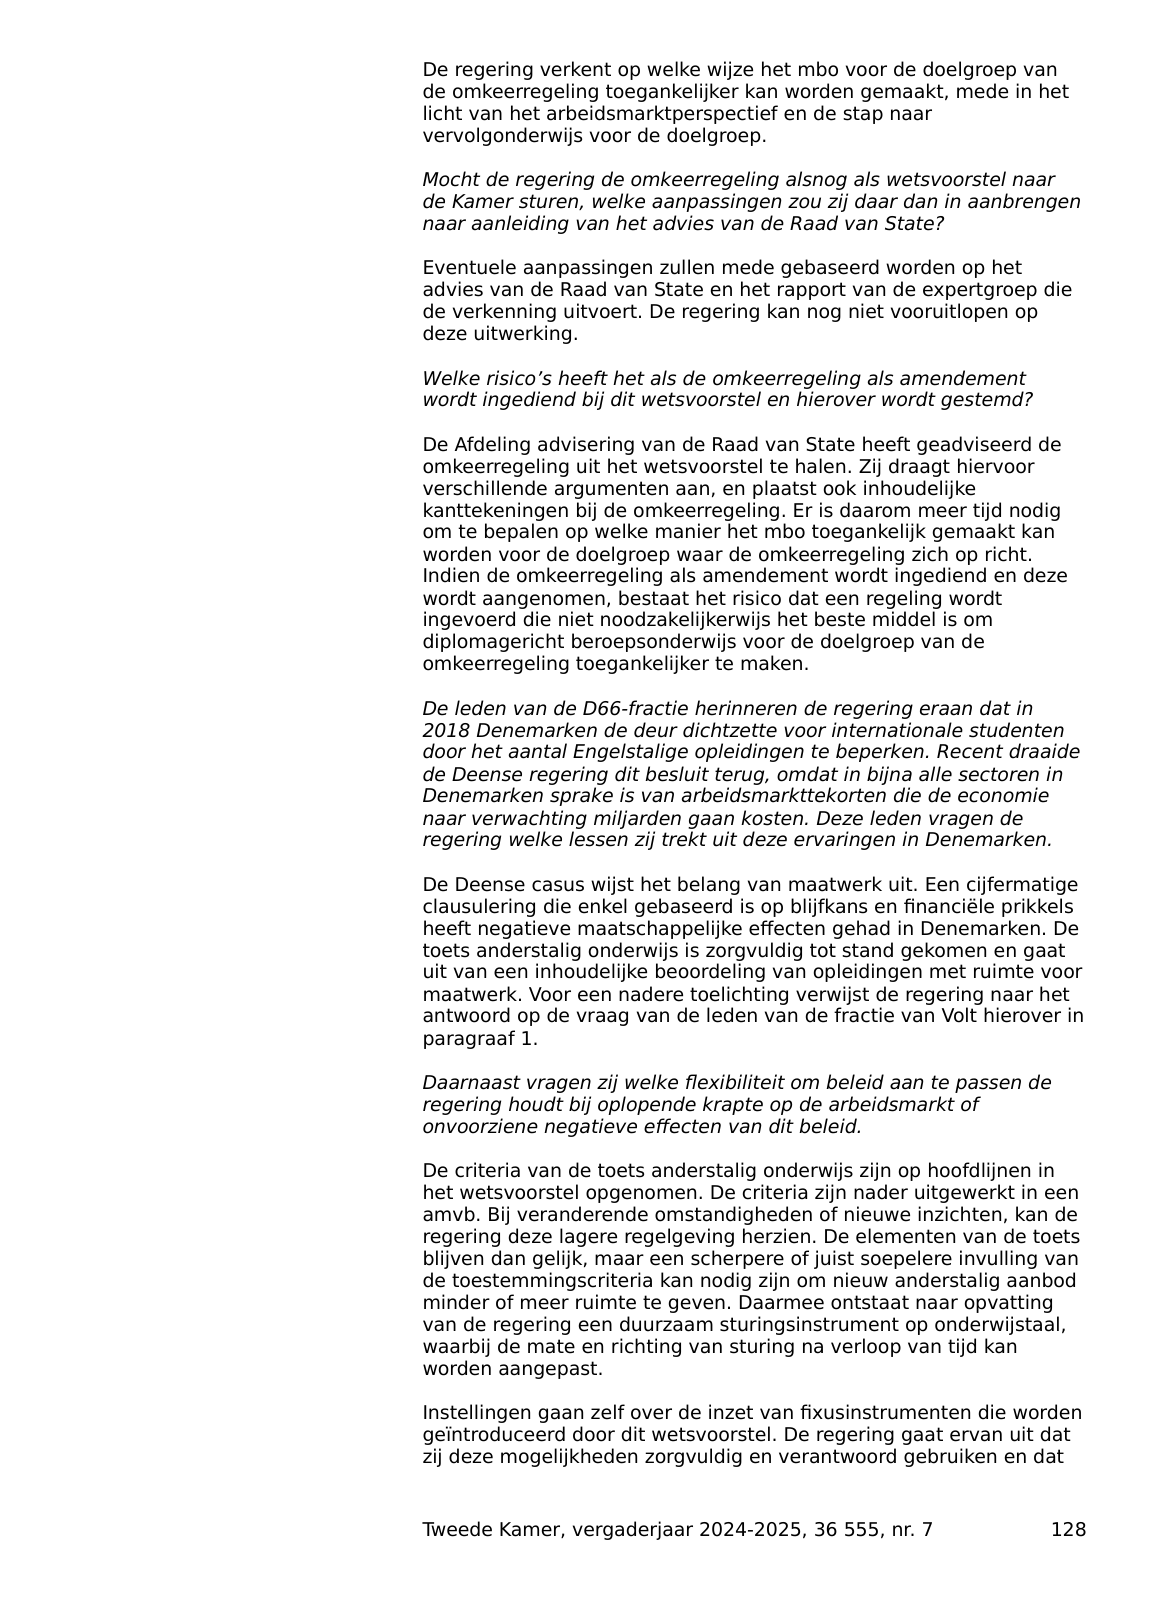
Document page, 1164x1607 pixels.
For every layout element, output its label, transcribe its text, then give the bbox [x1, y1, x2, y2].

text Daarnaast vragen zij welke flexibiliteit om beleid aan te passen de regering houdt bij oplopende krapte op de arbeidsmarkt of onvoorziene negatieve effecten van dit beleid. [422, 1072, 1087, 1137]
text Eventuele aanpassingen zullen mede gebaseerd worden op het advies van de Raad van State en het rapport van de expertgroep die de verkenning uitvoert. De regering kan nog niet vooruitlopen op deze uitwerking. [422, 257, 1087, 345]
text De Afdeling advisering van de Raad van State heeft geadviseerd de omkeerregeling uit het wetsvoorstel te halen. Zij draagt hiervoor verschillende argumenten aan, en plaatst ook inhoudelijke kanttekeningen bij de omkeerregeling. Er is daarom meer tijd nodig om te bepalen op welke manier het mbo toegankelijk gemaakt kan worden voor de doelgroep waar de omkeerregeling zich op richt. Indien de omkeerregeling als amendement wordt ingediend en deze wordt aangenomen, bestaat het risico dat een regeling wordt ingevoerd die niet noodzakelijkerwijs het beste middel is om diplomagericht beroepsonderwijs voor de doelgroep van de omkeerregeling toegankelijker te maken. [422, 433, 1087, 675]
text Welke risico’s heeft het als de omkeerregeling als amendement wordt ingediend bij dit wetsvoorstel en hierover wordt gestemd? [422, 367, 1087, 411]
text Mocht de regering de omkeerregeling alsnog als wetsvoorstel naar de Kamer sturen, welke aanpassingen zou zij daar dan in aanbrengen naar aanleiding van het advies van de Raad van State? [422, 169, 1087, 235]
text De leden van de D66-fractie herinneren de regering eraan dat in 2018 Denemarken de deur dichtzette voor internationale studenten door het aantal Engelstalige opleidingen te beperken. Recent draaide de Deense regering dit besluit terug, omdat in bijna alle sectoren in Denemarken sprake is van arbeidsmarkttekorten die de economie naar verwachting miljarden gaan kosten. Deze leden vragen de regering welke lessen zij trekt uit deze ervaringen in Denemarken. [422, 697, 1087, 851]
text De regering verkent op welke wijze het mbo voor de doelgroep van de omkeerregeling toegankelijker kan worden gemaakt, mede in het licht van het arbeidsmarktperspectief en de stap naar vervolgonderwijs voor de doelgroep. [422, 59, 1087, 147]
text Instellingen gaan zelf over de inzet van fixusinstrumenten die worden geïntroduceerd door dit wetsvoorstel. De regering gaat ervan uit dat zij deze mogelijkheden zorgvuldig en verantwoord gebruiken en dat [422, 1402, 1087, 1468]
text De criteria van de toets anderstalig onderwijs zijn op hoofdlijnen in het wetsvoorstel opgenomen. De criteria zijn nader uitgewerkt in een amvb. Bij veranderende omstandigheden of nieuwe inzichten, kan de regering deze lagere regelgeving herzien. De elementen van de toets blijven dan gelijk, maar een scherpere of juist soepelere invulling van de toestemmingscriteria kan nodig zijn om nieuw anderstalig aanbod minder of meer ruimte te geven. Daarmee ontstaat naar opvatting van de regering een duurzaam sturingsinstrument op onderwijstaal, waarbij de mate en richting van sturing na verloop van tijd kan worden aangepast. [422, 1160, 1087, 1379]
text De Deense casus wijst het belang van maatwerk uit. Een cijfermatige clausulering die enkel gebaseerd is op blijfkans en financiële prikkels heeft negatieve maatschappelijke effecten gehad in Denemarken. De toets anderstalig onderwijs is zorgvuldig tot stand gekomen en gaat uit van een inhoudelijke beoordeling van opleidingen met ruimte voor maatwerk. Voor een nadere toelichting verwijst de regering naar het antwoord op de vraag van de leden van de fractie van Volt hierover in paragraaf 1. [422, 873, 1087, 1049]
